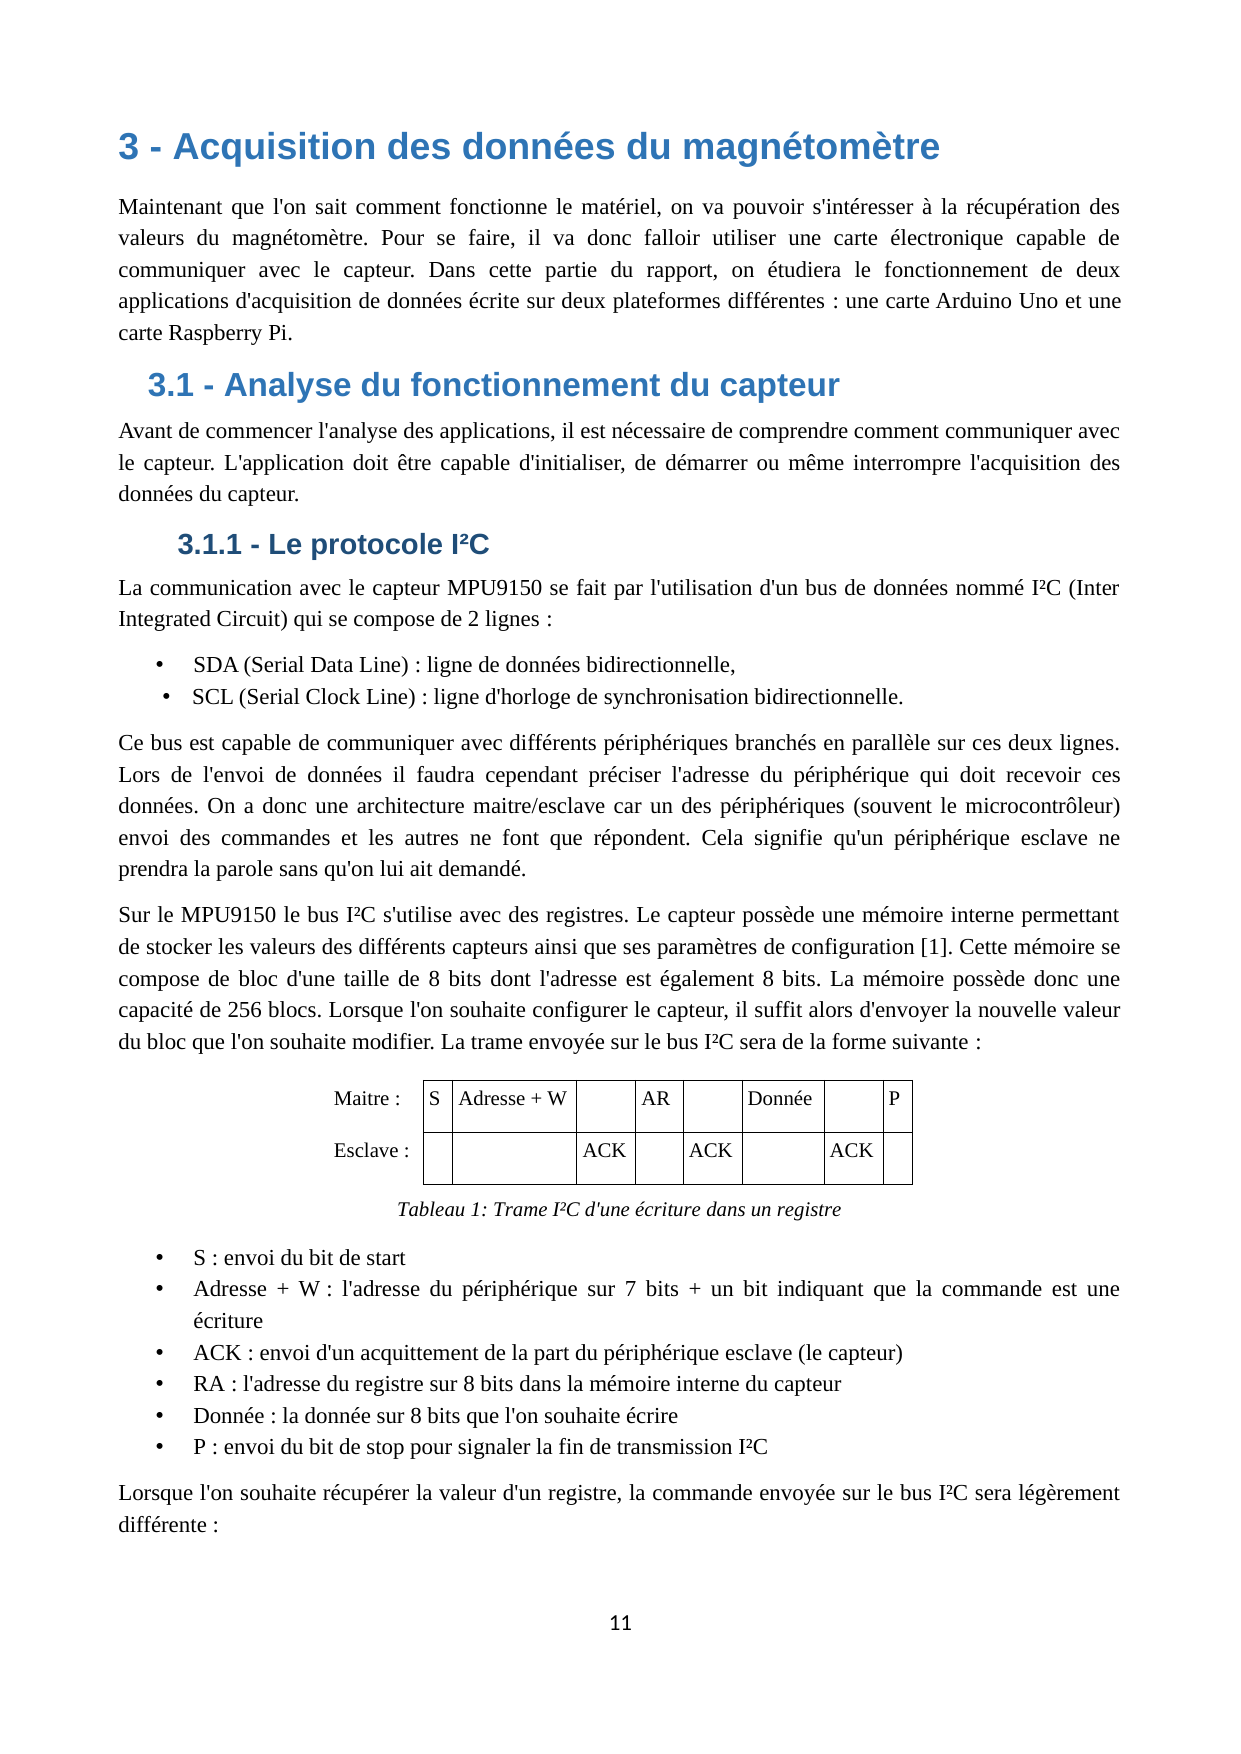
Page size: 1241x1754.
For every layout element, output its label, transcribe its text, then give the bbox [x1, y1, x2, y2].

table_cell [884, 1133, 912, 1184]
table_header Donnée [743, 1081, 824, 1132]
subtitle Acquisition des données du magnétomètre [118, 124, 1122, 167]
table_cell [743, 1133, 824, 1184]
table_cell ACK [577, 1133, 635, 1184]
text Avant de commencer l'analyse des applications, il est nécessaire de comprendre comment communiquer avec le capteur. L'application doit être capable d'initialiser, de démarrer ou même interrompre l'acquisition des données du capteur. [118, 417, 1122, 507]
list SCL (Serial Clock Line) : ligne d'horloge de synchronisation bidirectionnelle. [162, 683, 1122, 709]
text Ce bus est capable de communiquer avec différents périphériques branchés en parallèle sur ces deux lignes. Lors de l'envoi de données il faudra cependant préciser l'adresse du périphérique qui doit recevoir ces données. On a donc une architecture maitre/esclave car un des périphériques (souvent le microcontrôleur) envoi des commandes et les autres ne font que répondent. Cela signifie qu'un périphérique esclave ne prendra la parole sans qu'on lui ait demandé. [118, 729, 1122, 882]
list S : envoi du bit de start [156, 1074, 1122, 1270]
subtitle Le protocole I²C [118, 527, 1122, 560]
table_cell [453, 1133, 576, 1184]
table_header [825, 1081, 883, 1132]
table_header [684, 1081, 742, 1132]
table_cell Esclave : [328, 1132, 423, 1184]
list Adresse + W : l'adresse du périphérique sur 7 bits + un bit indiquant que la commande est une écriture [156, 1276, 1122, 1333]
table_cell ACK [684, 1133, 742, 1184]
table_cell [424, 1133, 452, 1184]
table_header Maitre : [328, 1080, 423, 1132]
list Tableau 1: Trame I²C d'une écriture dans un registre [230, 1197, 1011, 1221]
text Lorsque l'on souhaite récupérer la valeur d'un registre, la commande envoyée sur le bus I²C sera légèrement différente : [118, 1479, 1122, 1537]
table_header [577, 1081, 635, 1132]
list SDA (Serial Data Line) : ligne de données bidirectionnelle, [156, 651, 1122, 678]
table_header S [424, 1081, 452, 1132]
table_cell ACK [825, 1133, 883, 1184]
table_cell [636, 1133, 683, 1184]
table_header AR [636, 1081, 683, 1132]
table_header Adresse + W [453, 1081, 576, 1132]
table_header P [884, 1081, 912, 1132]
text La communication avec le capteur MPU9150 se fait par l'utilisation d'un bus de données nommé I²C (Inter Integrated Circuit) qui se compose de 2 lignes : [118, 574, 1122, 632]
list ACK : envoi d'un acquittement de la part du périphérique esclave (le capteur) [156, 1339, 1122, 1365]
text Maintenant que l'on sait comment fonctionne le matériel, on va pouvoir s'intéresser à la récupération des valeurs du magnétomètre. Pour se faire, il va donc falloir utiliser une carte électronique capable de communiquer avec le capteur. Dans cette partie du rapport, on étudiera le fonctionnement de deux applications d'acquisition de données écrite sur deux plateformes différentes : une carte Arduino Uno et une carte Raspberry Pi. [118, 193, 1122, 346]
list RA : l'adresse du registre sur 8 bits dans la mémoire interne du capteur [156, 1370, 1122, 1397]
subtitle Analyse du fonctionnement du capteur [118, 365, 1122, 404]
list P : envoi du bit de stop pour signaler la fin de transmission I²C [156, 1433, 1122, 1460]
list Donnée : la donnée sur 8 bits que l'on souhaite écrire [156, 1402, 1122, 1428]
text Sur le MPU9150 le bus I²C s'utilise avec des registres. Le capteur possède une mémoire interne permettant de stocker les valeurs des différents capteurs ainsi que ses paramètres de configuration [1]. Cette mémoire se compose de bloc d'une taille de 8 bits dont l'adresse est également 8 bits. La mémoire possède donc une capacité de 256 blocs. Lorsque l'on souhaite configurer le capteur, il suffit alors d'envoyer la nouvelle valeur du bloc que l'on souhaite modifier. La trame envoyée sur le bus I²C sera de la forme suivante : [118, 901, 1122, 1054]
